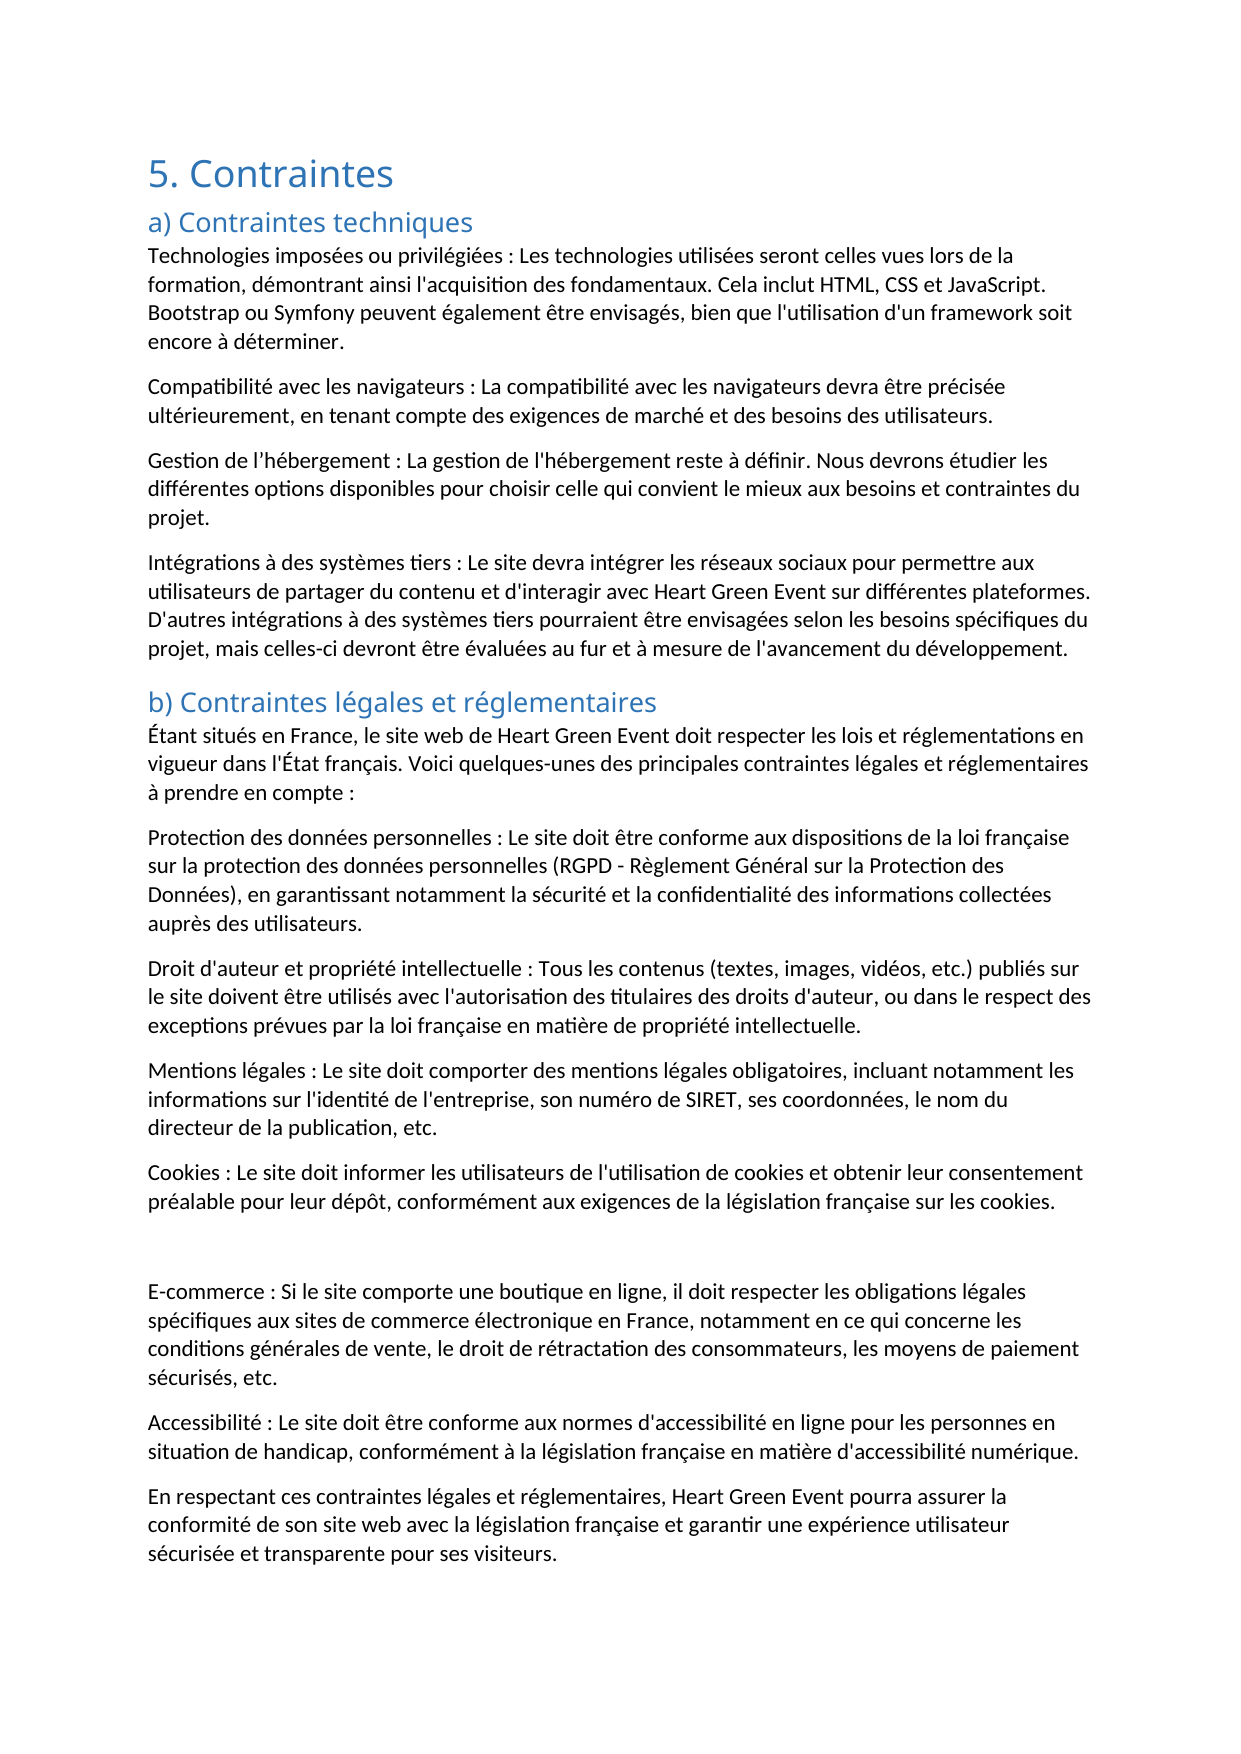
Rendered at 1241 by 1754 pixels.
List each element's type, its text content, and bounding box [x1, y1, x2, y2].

text Compatibilité avec les navigateurs : La compatibilité avec les navigateurs devra être précisée ultérieurement, en tenant compte des exigences de marché et des besoins des utilisateurs. [148, 372, 1093, 429]
text Gestion de l’hébergement : La gestion de l'hébergement reste à définir. Nous devrons étudier les différentes options disponibles pour choisir celle qui convient le mieux aux besoins et contraintes du projet. [148, 446, 1093, 531]
subtitle 5. Contraintes [148, 148, 1093, 199]
text Technologies imposées ou privilégiées : Les technologies utilisées seront celles vues lors de la formation, démontrant ainsi l'acquisition des fondamentaux. Cela inclut HTML, CSS et JavaScript. Bootstrap ou Symfony peuvent également être envisagés, bien que l'utilisation d'un framework soit encore à déterminer. [148, 241, 1093, 355]
text Droit d'auteur et propriété intellectuelle : Tous les contenus (textes, images, vidéos, etc.) publiés sur le site doivent être utilisés avec l'autorisation des titulaires des droits d'auteur, ou dans le respect des exceptions prévues par la loi française en matière de propriété intellectuelle. [148, 954, 1093, 1039]
text Protection des données personnelles : Le site doit être conforme aux dispositions de la loi française sur la protection des données personnelles (RGPD - Règlement Général sur la Protection des Données), en garantissant notamment la sécurité et la confidentialité des informations collectées auprès des utilisateurs. [148, 823, 1093, 937]
subtitle a) Contraintes techniques [148, 204, 1093, 241]
text Cookies : Le site doit informer les utilisateurs de l'utilisation de cookies et obtenir leur consentement préalable pour leur dépôt, conformément aux exigences de la législation française sur les cookies. [148, 1158, 1093, 1215]
text Mentions légales : Le site doit comporter des mentions légales obligatoires, incluant notamment les informations sur l'identité de l'entreprise, son numéro de SIRET, ses coordonnées, le nom du directeur de la publication, etc. [148, 1056, 1093, 1141]
text Intégrations à des systèmes tiers : Le site devra intégrer les réseaux sociaux pour permettre aux utilisateurs de partager du contenu et d'interagir avec Heart Green Event sur différentes plateformes. D'autres intégrations à des systèmes tiers pourraient être envisagées selon les besoins spécifiques du projet, mais celles-ci devront être évaluées au fur et à mesure de l'avancement du développement. [148, 548, 1093, 662]
subtitle b) Contraintes légales et réglementaires [148, 683, 1093, 720]
text Étant situés en France, le site web de Heart Green Event doit respecter les lois et réglementations en vigueur dans l'État français. Voici quelques-unes des principales contraintes légales et réglementaires à prendre en compte : [148, 721, 1093, 806]
text En respectant ces contraintes légales et réglementaires, Heart Green Event pourra assurer la conformité de son site web avec la législation française et garantir une expérience utilisateur sécurisée et transparente pour ses visiteurs. [148, 1482, 1093, 1567]
text Accessibilité : Le site doit être conforme aux normes d'accessibilité en ligne pour les personnes en situation de handicap, conformément à la législation française en matière d'accessibilité numérique. [148, 1408, 1093, 1465]
text E-commerce : Si le site comporte une boutique en ligne, il doit respecter les obligations légales spécifiques aux sites de commerce électronique en France, notamment en ce qui concerne les conditions générales de vente, le droit de rétractation des consommateurs, les moyens de paiement sécurisés, etc. [148, 1277, 1093, 1391]
